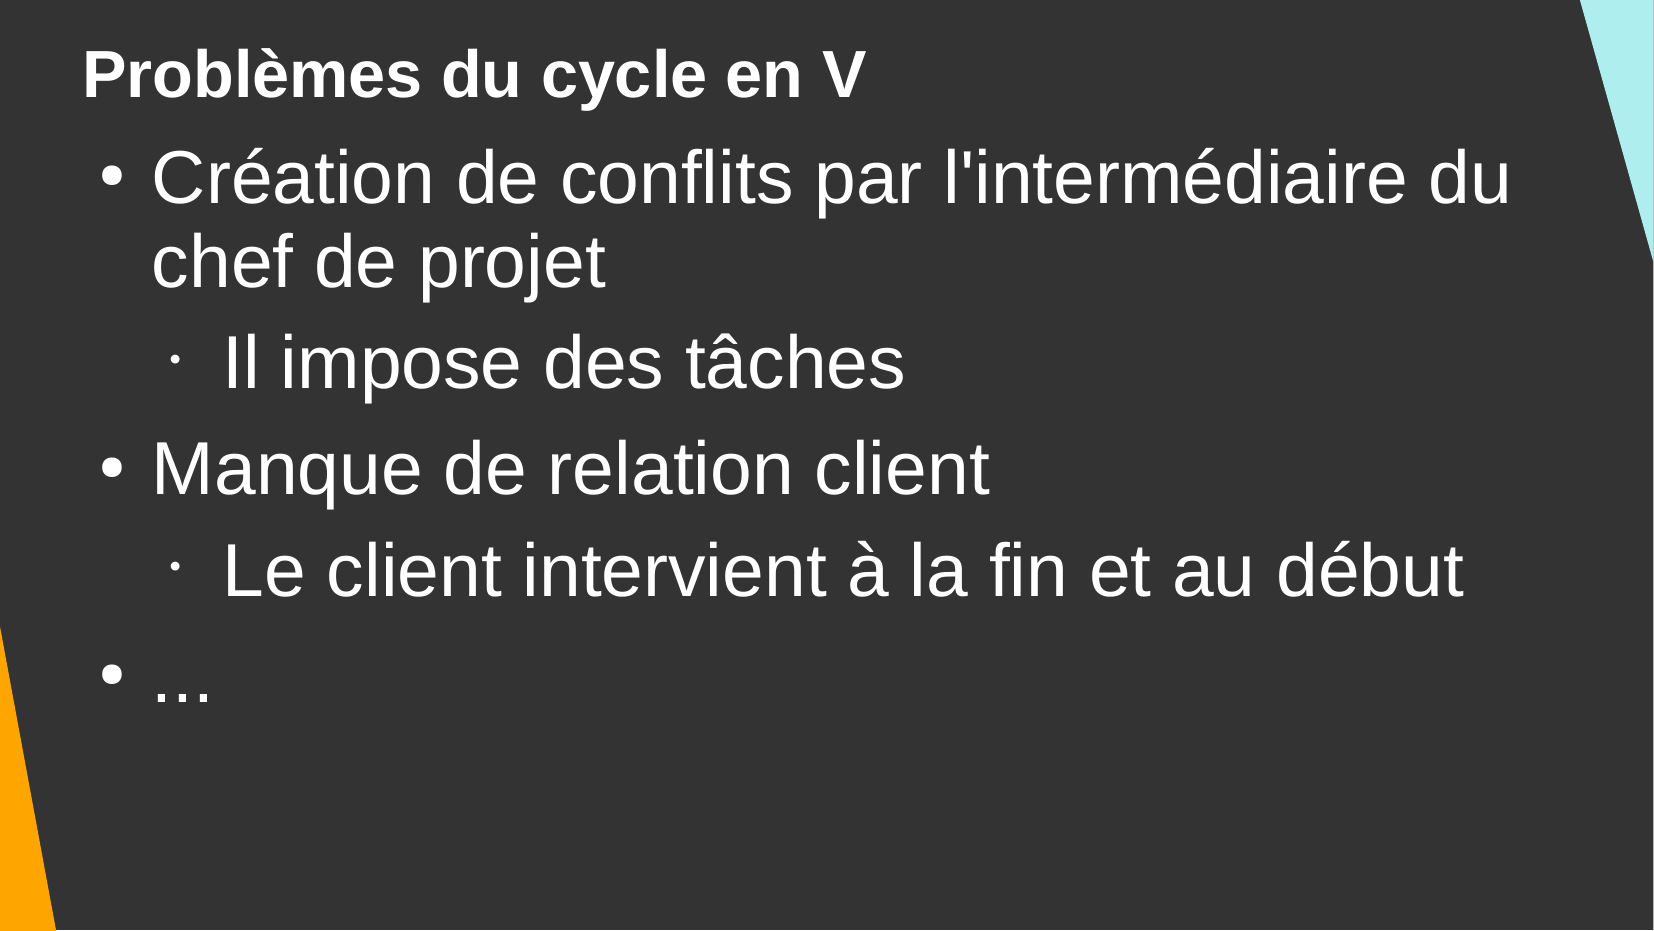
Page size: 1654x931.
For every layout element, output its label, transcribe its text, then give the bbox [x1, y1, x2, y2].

text_box [1579, 0, 1654, 265]
list Création de conflits par l'intermédiaire du chef de projet Il impose des tâches Manque de relation client Le client intervient à la fin et au début ... [80, 135, 1620, 777]
title Problèmes du cycle en V [82, 37, 1571, 122]
text_box [0, 626, 57, 931]
